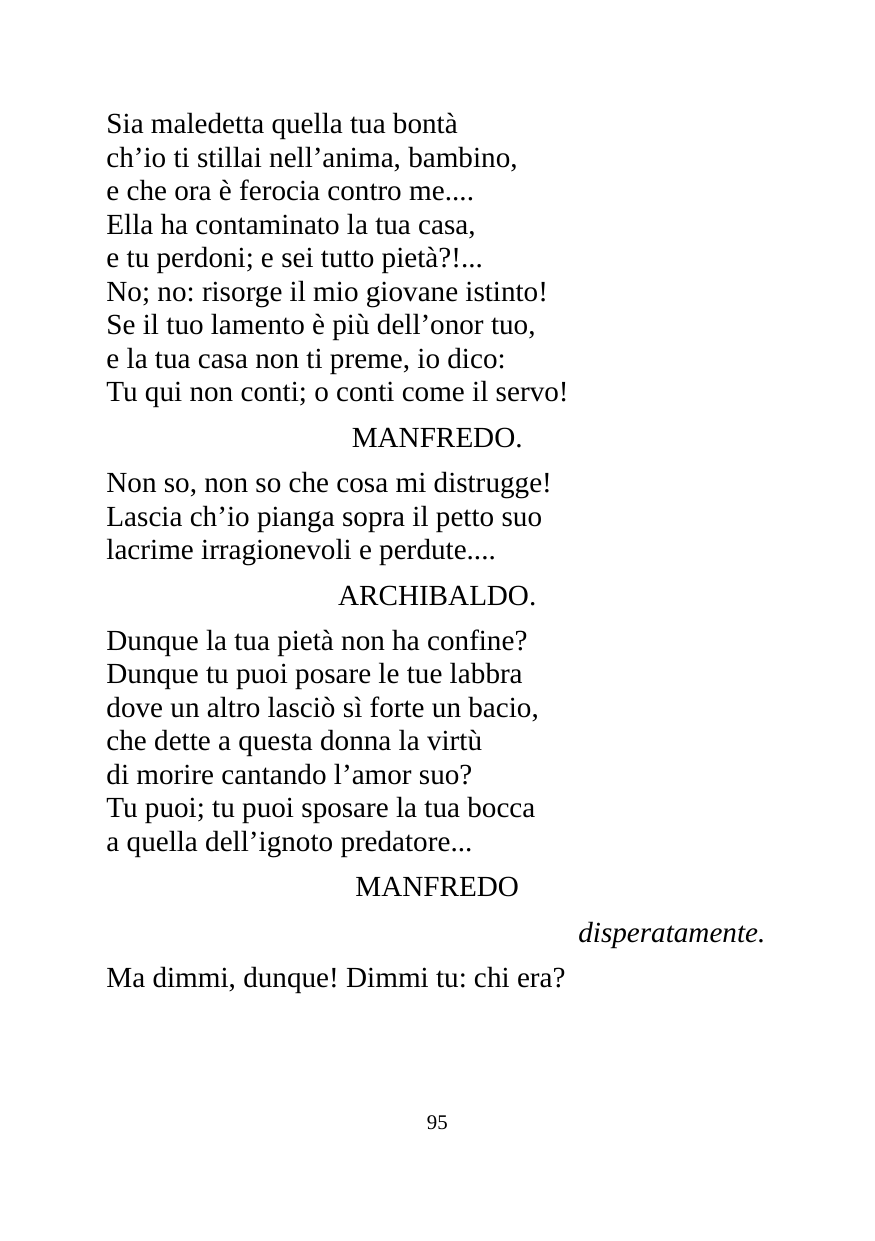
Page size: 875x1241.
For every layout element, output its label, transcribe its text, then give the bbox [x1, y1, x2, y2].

text disperatamente. [431, 915, 768, 948]
text Ma dimmi, dunque! Dimmi tu: chi era? [106, 960, 768, 994]
text Non so, non so che cosa mi distrugge! Lascia ch’io pianga sopra il petto suo lacrime irragionevoli e perdute.... [106, 465, 768, 566]
text Sia maledetta quella tua bontà ch’io ti stillai nell’anima, bambino, e che ora è ferocia contro me.... Ella ha contaminato la tua casa, e tu perdoni; e sei tutto pietà?!... No; no: risorge il mio giovane istinto! Se il tuo lamento è più dell’onor tuo, e la tua casa non ti preme, io dico: Tu qui non conti; o conti come il servo! [106, 106, 768, 408]
text MANFREDO [106, 869, 768, 903]
text MANFREDO. [106, 420, 768, 453]
text ARCHIBALDO. [106, 578, 768, 611]
text Dunque la tua pietà non ha confine? Dunque tu puoi posare le tue labbra dove un altro lasciò sì forte un bacio, che dette a questa donna la virtù di morire cantando l’amor suo? Tu puoi; tu puoi sposare la tua bocca a quella dell’ignoto predatore... [106, 623, 768, 858]
